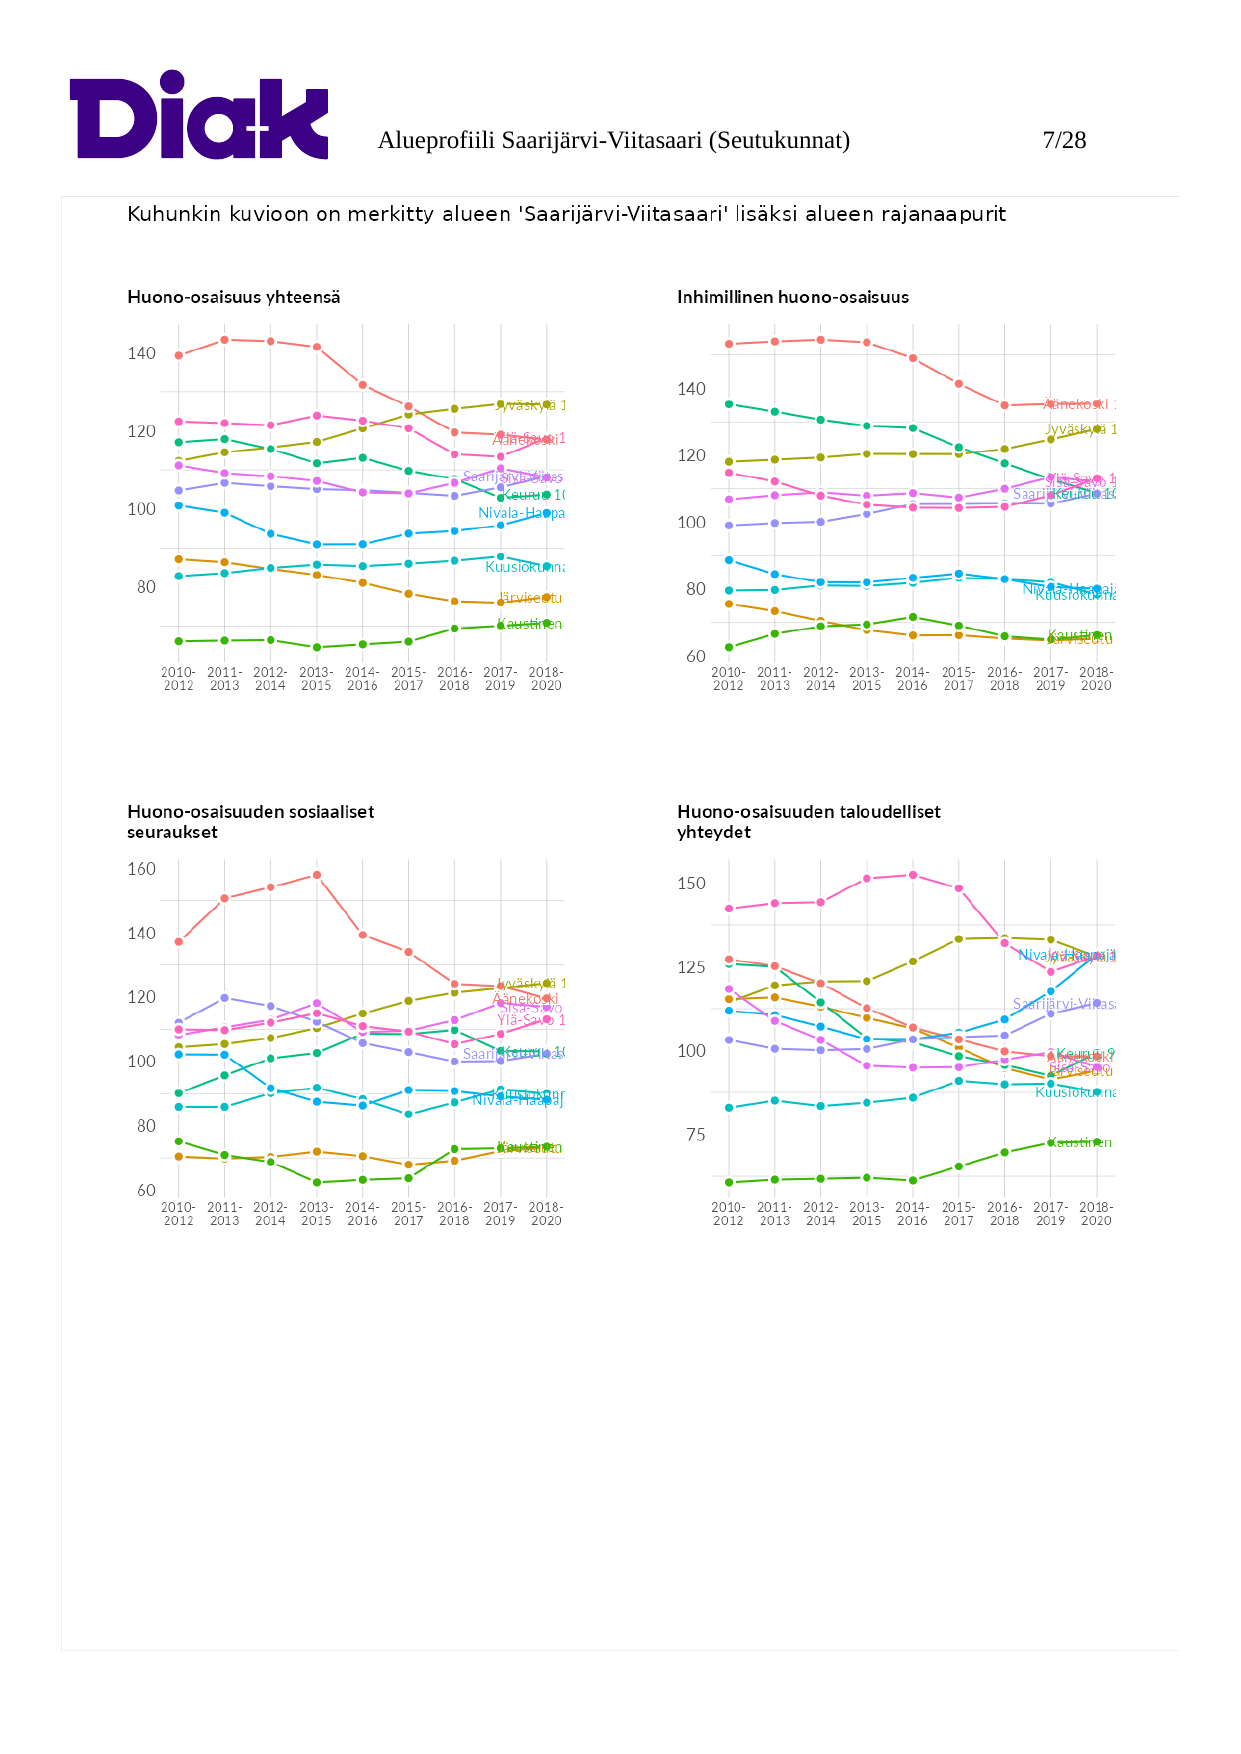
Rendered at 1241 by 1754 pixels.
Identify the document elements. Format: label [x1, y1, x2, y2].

picture [61, 196, 1179, 1651]
